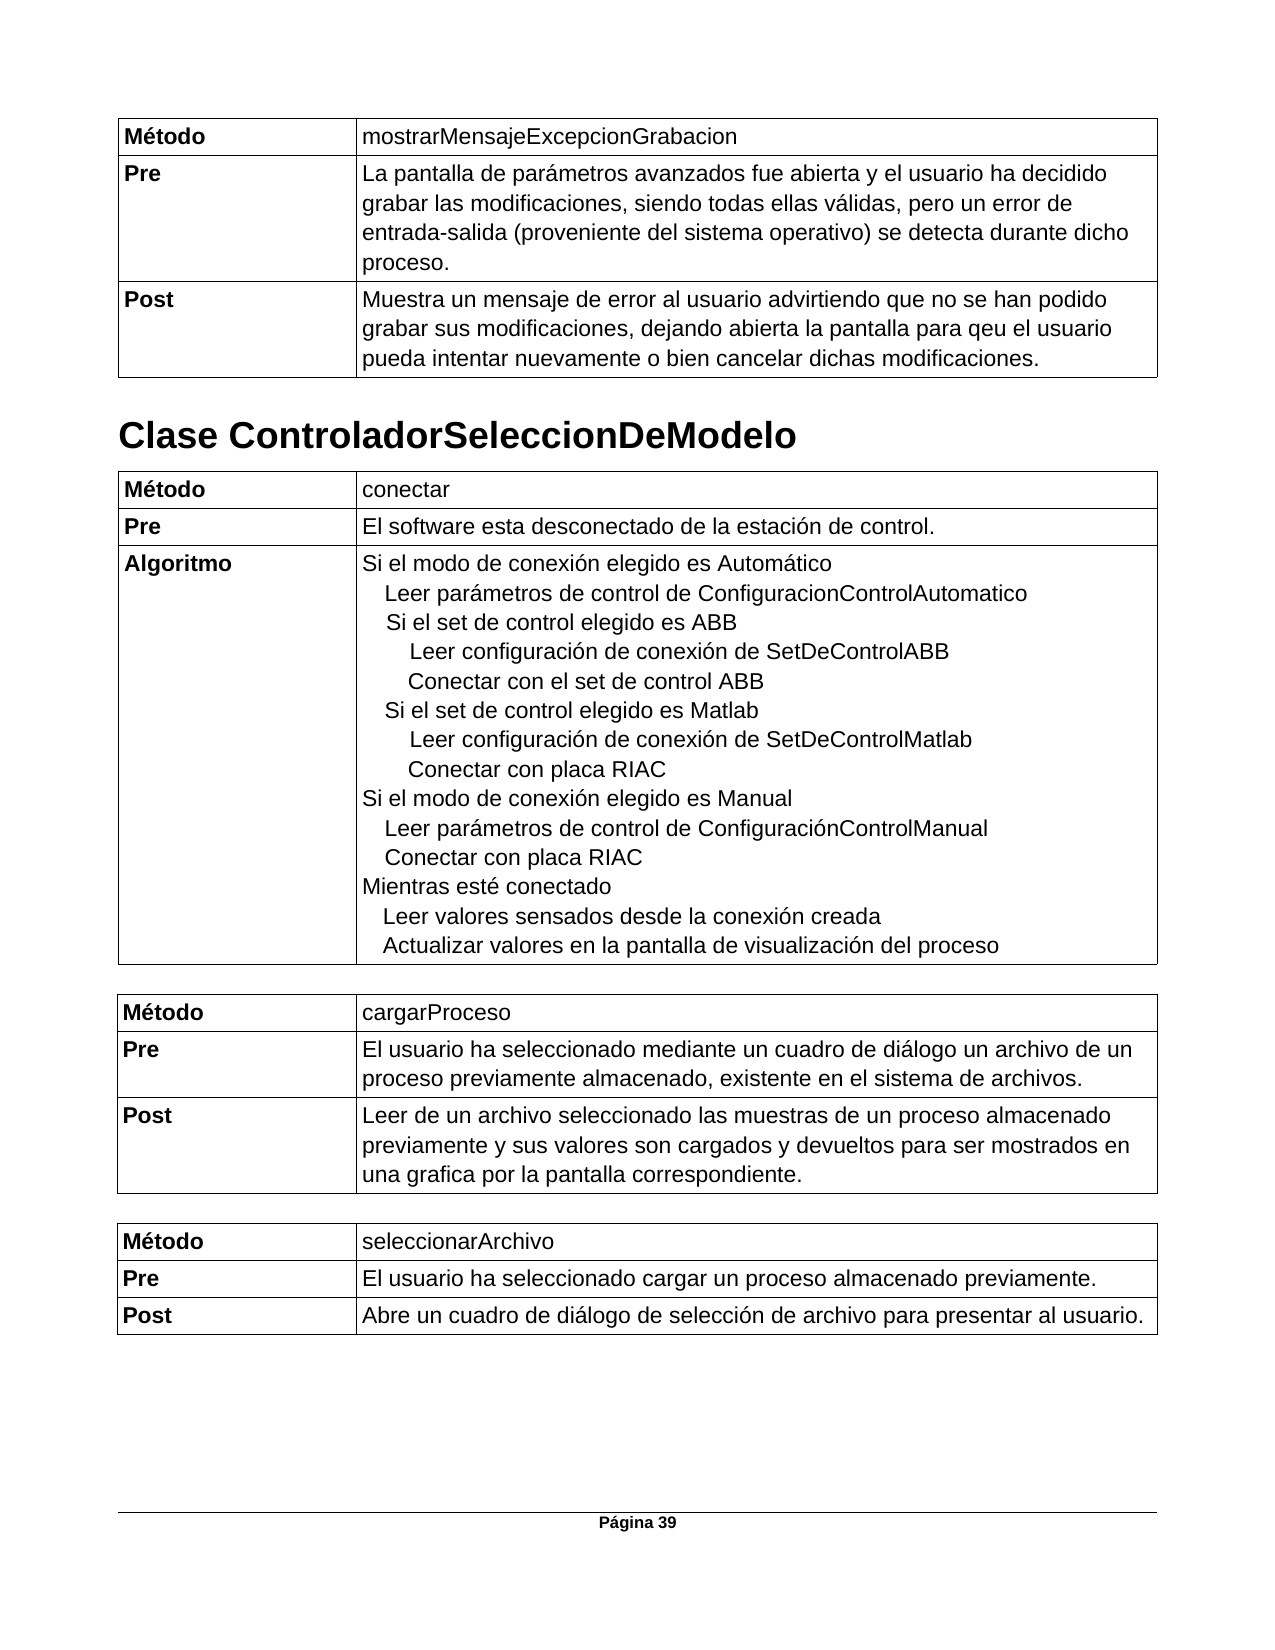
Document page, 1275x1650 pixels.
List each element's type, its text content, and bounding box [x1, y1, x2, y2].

table_cell Pre [119, 509, 356, 545]
table_header mostrarMensajeExcepcionGrabacion [357, 119, 1157, 155]
table_cell Muestra un mensaje de error al usuario advirtiendo que no se han podido grabar sus modificaciones, dejando abierta la pantalla para qeu el usuario pueda intentar nuevamente o bien cancelar dichas modificaciones. [357, 282, 1157, 377]
table_header conectar [357, 472, 1157, 508]
table_cell Si el modo de conexión elegido es Automático Leer parámetros de control de ConfiguracionControlAutomatico Si el set de control elegido es ABB Leer configuración de conexión de SetDeControlABB Conectar con el set de control ABB Si el set de control elegido es Matlab Leer configuración de conexión de SetDeControlMatlab Conectar con placa RIAC Si el modo de conexión elegido es Manual Leer parámetros de control de ConfiguraciónControlManual Conectar con placa RIAC Mientras esté conectado Leer valores sensados desde la conexión creada Actualizar valores en la pantalla de visualización del proceso [357, 546, 1157, 964]
table_header Método [118, 995, 356, 1031]
table_cell Leer de un archivo seleccionado las muestras de un proceso almacenado previamente y sus valores son cargados y devueltos para ser mostrados en una grafica por la pantalla correspondiente. [357, 1098, 1157, 1193]
table_cell La pantalla de parámetros avanzados fue abierta y el usuario ha decidido grabar las modificaciones, siendo todas ellas válidas, pero un error de entrada-salida (proveniente del sistema operativo) se detecta durante dicho proceso. [357, 156, 1157, 281]
table_cell Pre [118, 1261, 356, 1297]
table_header Método [118, 1224, 356, 1260]
subtitle Clase ControladorSeleccionDeModelo [118, 414, 1157, 456]
table_cell El software esta desconectado de la estación de control. [357, 509, 1157, 545]
table_header Método [119, 472, 356, 508]
table_header Método [119, 119, 356, 155]
table_cell El usuario ha seleccionado mediante un cuadro de diálogo un archivo de un proceso previamente almacenado, existente en el sistema de archivos. [357, 1032, 1157, 1097]
table_cell Algoritmo [119, 546, 356, 964]
table_cell Pre [119, 156, 356, 281]
table_header seleccionarArchivo [357, 1224, 1157, 1260]
table_cell Post [119, 282, 356, 377]
table_header cargarProceso [357, 995, 1157, 1031]
table_cell Post [118, 1298, 356, 1334]
table_cell Post [118, 1098, 356, 1193]
table_cell Abre un cuadro de diálogo de selección de archivo para presentar al usuario. [357, 1298, 1157, 1334]
table_cell Pre [118, 1032, 356, 1097]
table_cell El usuario ha seleccionado cargar un proceso almacenado previamente. [357, 1261, 1157, 1297]
